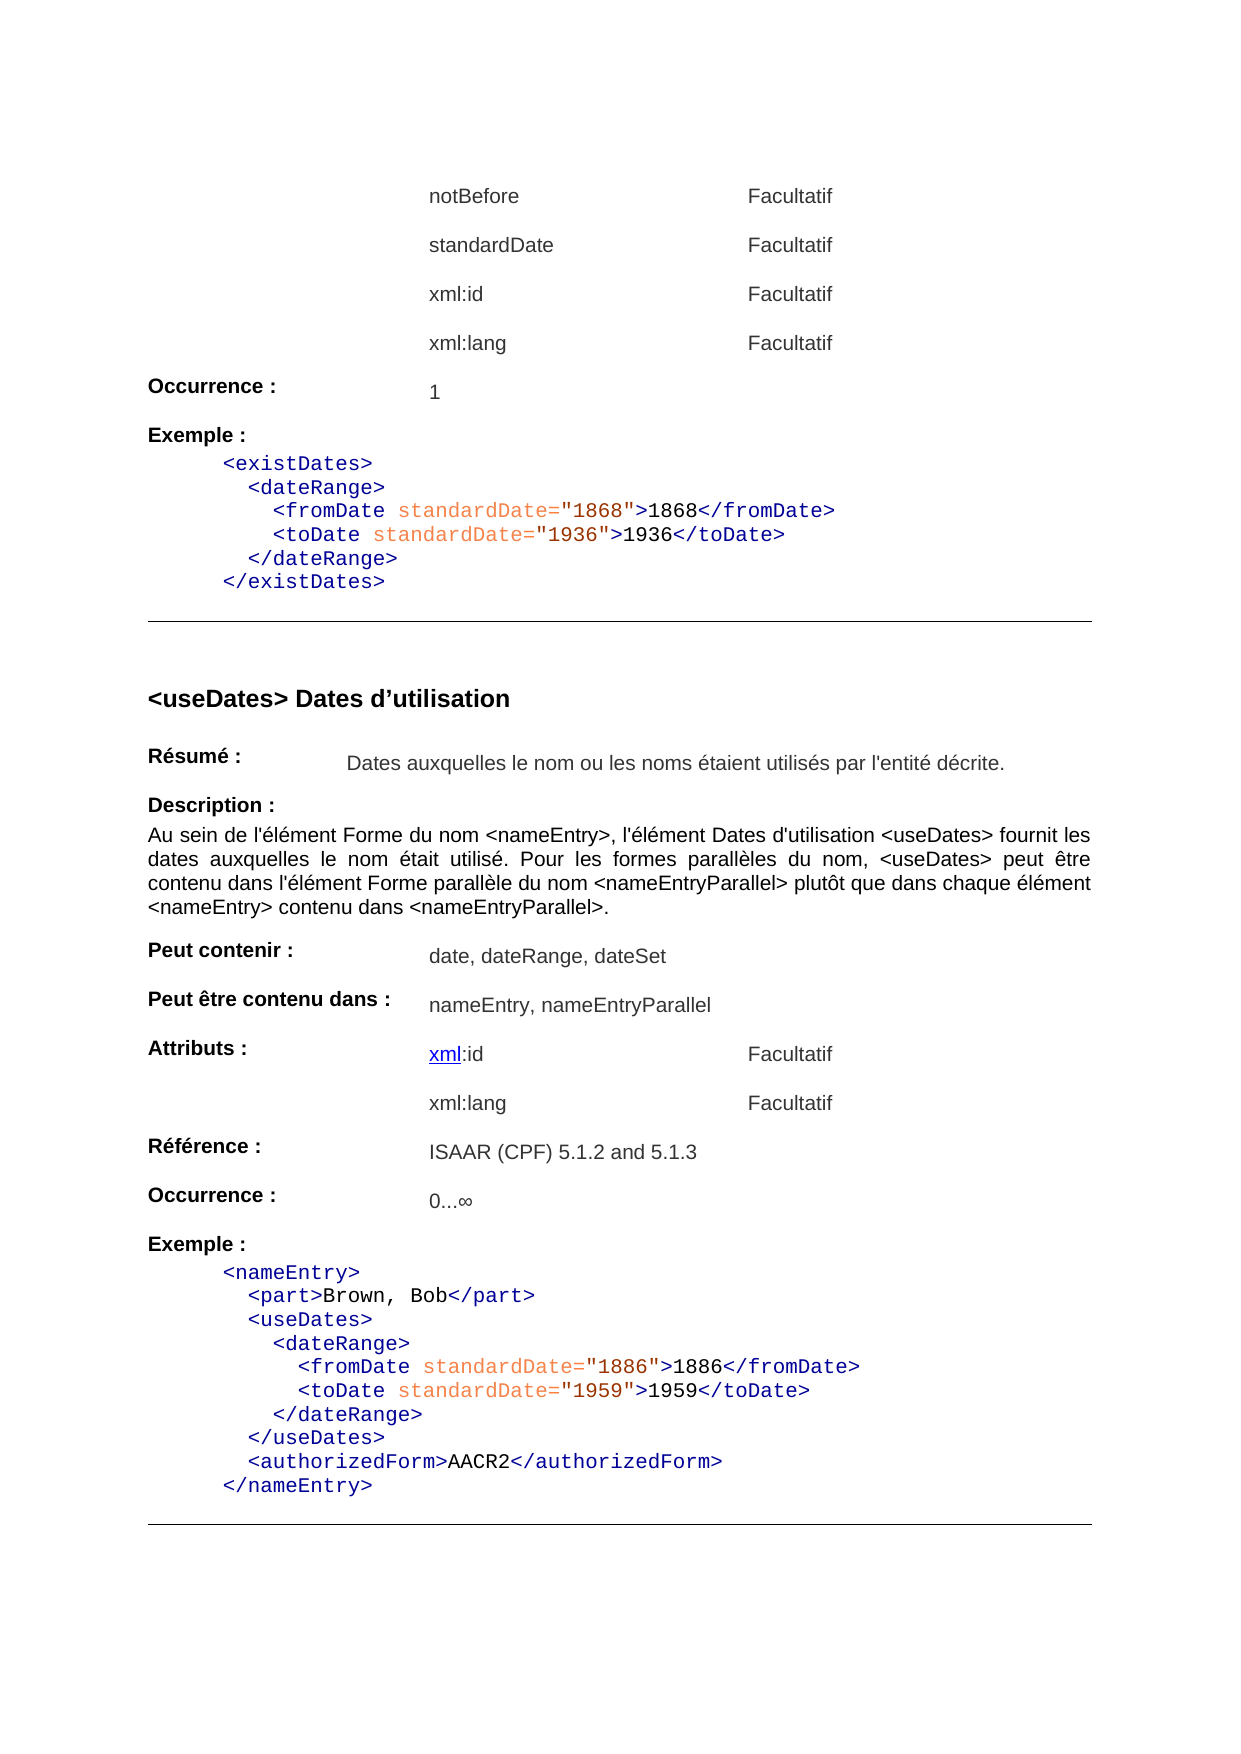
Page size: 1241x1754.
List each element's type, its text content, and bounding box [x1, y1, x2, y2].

table_cell [148, 1079, 429, 1127]
text Description : [148, 793, 1092, 817]
table_cell Facultatif [748, 1030, 1085, 1078]
table_cell [148, 221, 429, 270]
table_cell [148, 319, 429, 368]
table_cell Facultatif [748, 319, 1085, 368]
table_cell 1 [429, 368, 1085, 417]
table_cell Occurrence : [148, 368, 429, 417]
table_cell xml:lang [429, 1079, 748, 1127]
table_cell xml:id [429, 1030, 748, 1078]
table_cell standardDate [429, 221, 748, 270]
table_cell Facultatif [748, 221, 1085, 270]
table_cell notBefore [429, 172, 748, 221]
table_cell Facultatif [748, 270, 1085, 319]
table_cell [148, 270, 429, 319]
table_cell ISAAR (CPF) 5.1.2 and 5.1.3 [429, 1128, 1085, 1176]
text Exemple : [148, 1232, 1092, 1256]
table_cell Facultatif [748, 172, 1085, 221]
table_cell Occurrence : [148, 1176, 429, 1225]
text Au sein de l'élément Forme du nom <nameEntry>, l'élément Dates d'utilisation <useDates> fournit les dates auxquelles le nom était utilisé. Pour les formes parallèles du nom, <useDates> peut être contenu dans l'élément Forme parallèle du nom <nameEntryParallel> plutôt que dans chaque élément <nameEntry> contenu dans <nameEntryParallel>. [148, 823, 1092, 919]
table_header Peut contenir : [148, 932, 429, 981]
text Exemple : [148, 423, 1092, 447]
table_cell Peut être contenu dans : [148, 981, 429, 1029]
text <useDates> Dates d’utilisation [148, 684, 1092, 713]
table_cell xml:lang [429, 319, 748, 368]
text <nameEntry> <part>Brown, Bob</part> <useDates> <dateRange> <fromDate standardDate="1886">1886</fromDate> <toDate standardDate="1959">1959</toDate> </dateRange> </useDates> <authorizedForm>AACR2</authorizedForm> </nameEntry> [148, 1262, 1092, 1498]
table_header date, dateRange, dateSet [429, 932, 1085, 981]
table_cell Référence : [148, 1128, 429, 1176]
table_header Dates auxquelles le nom ou les noms étaient utilisés par l'entité décrite. [335, 738, 1085, 787]
table_cell xml:id [429, 270, 748, 319]
table_cell Attributs : [148, 1030, 429, 1078]
text <existDates> <dateRange> <fromDate standardDate="1868">1868</fromDate> <toDate standardDate="1936">1936</toDate> </dateRange> </existDates> [148, 453, 1092, 595]
table_header Résumé : [136, 738, 335, 787]
table_cell 0...∞ [429, 1176, 1085, 1225]
table_cell Facultatif [748, 1079, 1085, 1127]
table_cell [148, 172, 429, 221]
table_cell nameEntry, nameEntryParallel [429, 981, 1085, 1029]
